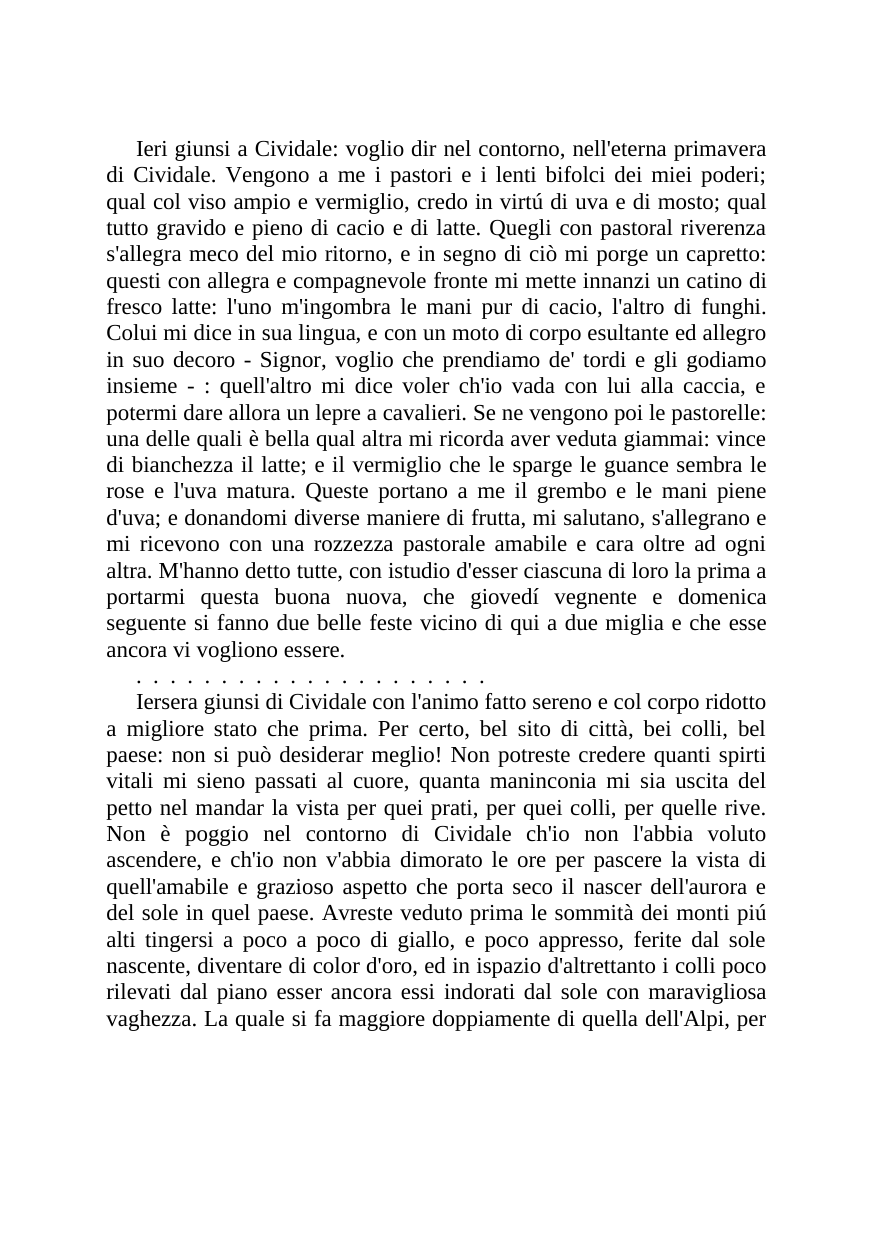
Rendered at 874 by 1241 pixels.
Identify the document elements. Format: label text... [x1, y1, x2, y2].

text . . . . . . . . . . . . . . . . . . . . . [106, 662, 768, 688]
text Iersera giunsi di Cividale con l'animo fatto sereno e col corpo ridotto a migliore stato che prima. Per certo, bel sito di città, bei colli, bel paese: non si può desiderar meglio! Non potreste credere quanti spirti vitali mi sieno passati al cuore, quanta maninconia mi sia uscita del petto nel mandar la vista per quei prati, per quei colli, per quelle rive. Non è poggio nel contorno di Cividale ch'io non l'abbia voluto ascendere, e ch'io non v'abbia dimorato le ore per pascere la vista di quell'amabile e grazioso aspetto che porta seco il nascer dell'aurora e del sole in quel paese. Avreste veduto prima le sommità dei monti piú alti tingersi a poco a poco di giallo, e poco appresso, ferite dal sole nascente, diventare di color d'oro, ed in ispazio d'altrettanto i colli poco rilevati dal piano esser ancora essi indorati dal sole con maravigliosa vaghezza. La quale si fa maggiore doppiamente di quella dell'Alpi, per [106, 688, 768, 1031]
text Ieri giunsi a Cividale: voglio dir nel contorno, nell'eterna primavera di Cividale. Vengono a me i pastori e i lenti bifolci dei miei poderi; qual col viso ampio e vermiglio, credo in virtú di uva e di mosto; qual tutto gravido e pieno di cacio e di latte. Quegli con pastoral riverenza s'allegra meco del mio ritorno, e in segno di ciò mi porge un capretto: questi con allegra e compagnevole fronte mi mette innanzi un catino di fresco latte: l'uno m'ingombra le mani pur di cacio, l'altro di funghi. Colui mi dice in sua lingua, e con un moto di corpo esultante ed allegro in suo decoro - Signor, voglio che prendiamo de' tordi e gli godiamo insieme - : quell'altro mi dice voler ch'io vada con lui alla caccia, e potermi dare allora un lepre a cavalieri. Se ne vengono poi le pastorelle: una delle quali è bella qual altra mi ricorda aver veduta giammai: vince di bianchezza il latte; e il vermiglio che le sparge le guance sembra le rose e l'uva matura. Queste portano a me il grembo e le mani piene d'uva; e donandomi diverse maniere di frutta, mi salutano, s'allegrano e mi ricevono con una rozzezza pastorale amabile e cara oltre ad ogni altra. M'hanno detto tutte, con istudio d'esser ciascuna di loro la prima a portarmi questa buona nuova, che giovedí vegnente e domenica seguente si fanno due belle feste vicino di qui a due miglia e che esse ancora vi vogliono essere. [106, 135, 768, 662]
